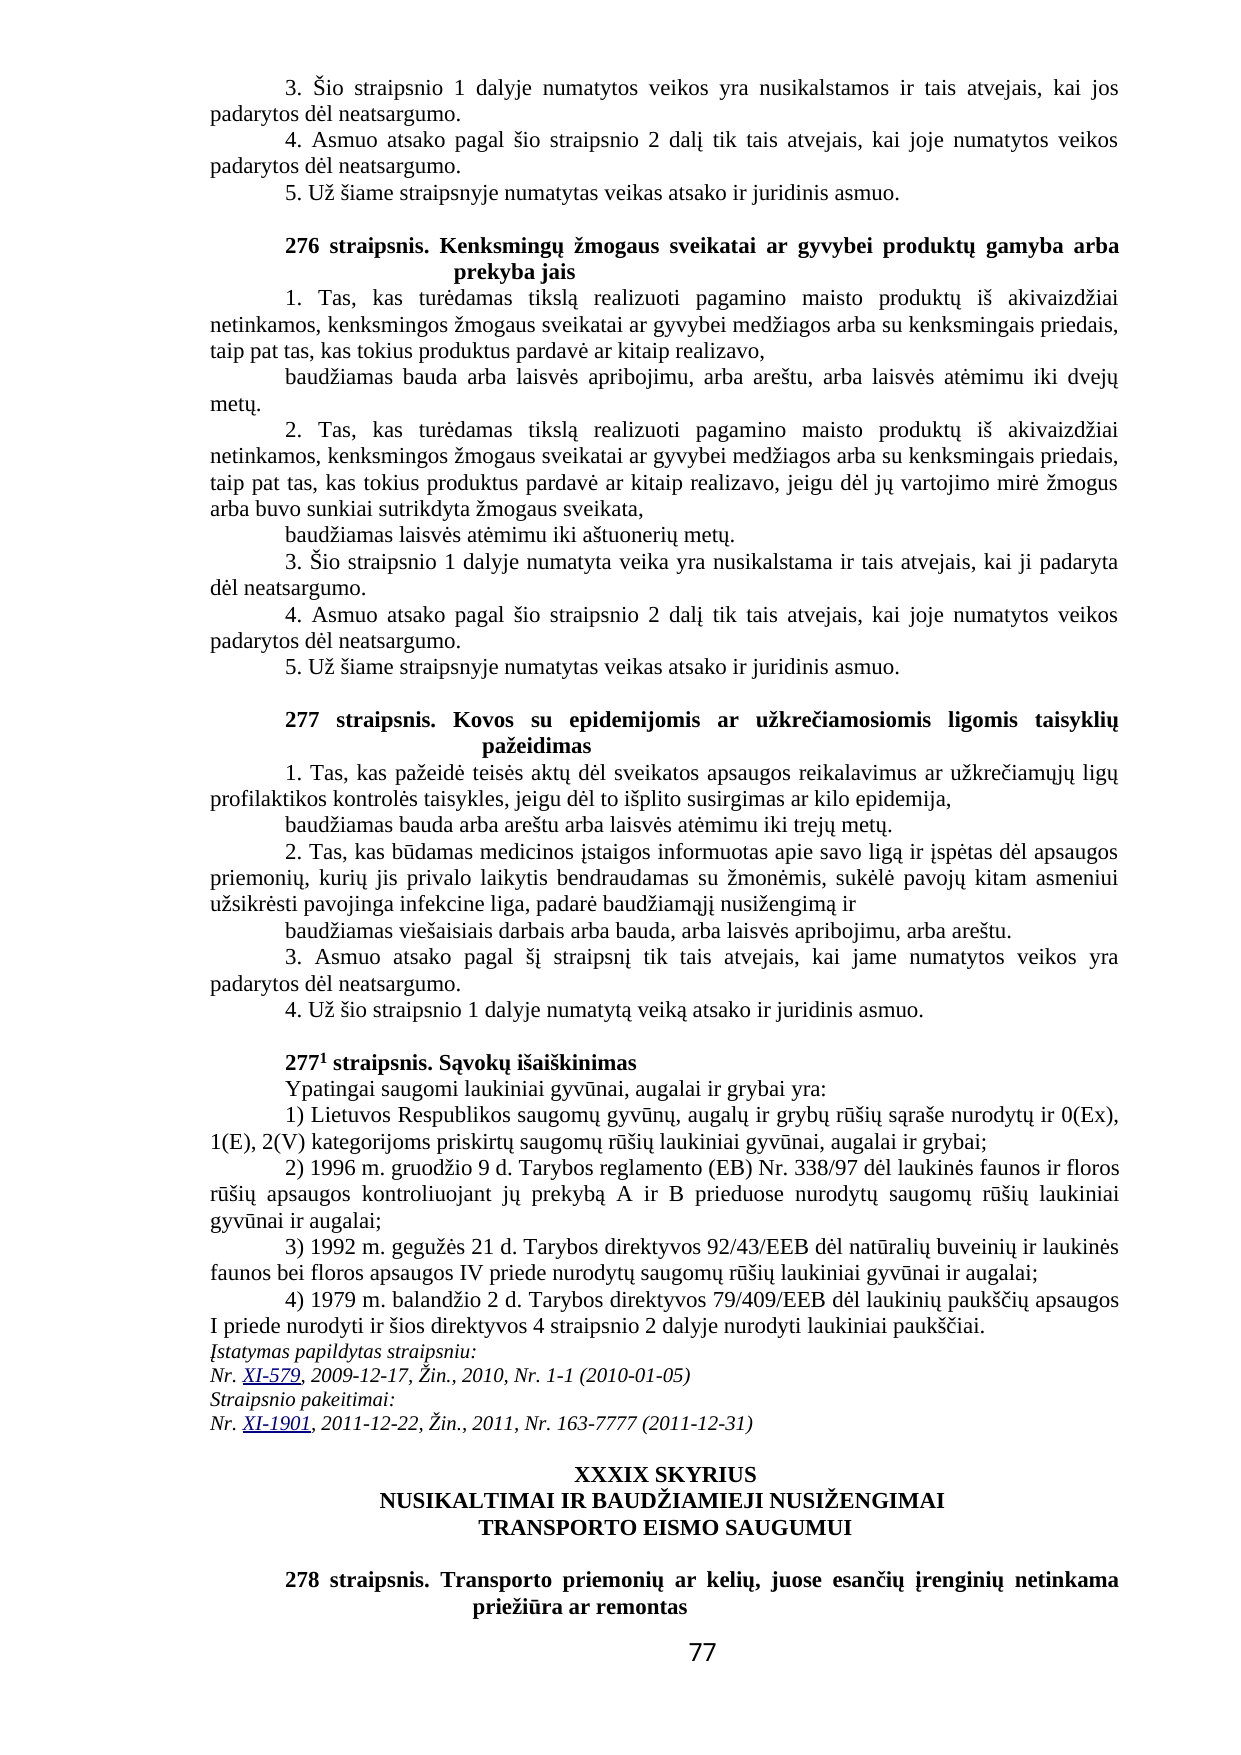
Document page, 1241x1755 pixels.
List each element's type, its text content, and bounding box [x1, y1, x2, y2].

text 3. Asmuo atsako pagal šį straipsnį tik tais atvejais, kai jame numatytos veikos yra padarytos dėl neatsargumo. [210, 943, 1120, 996]
text Nr. XI-579, 2009-12-17, Žin., 2010, Nr. 1-1 (2010-01-05) [210, 1363, 1120, 1387]
text 276 straipsnis. Kenksmingų žmogaus sveikatai ar gyvybei produktų gamyba arba prekyba jais [285, 232, 1120, 284]
text 2. Tas, kas būdamas medicinos įstaigos informuotas apie savo ligą ir įspėtas dėl apsaugos priemonių, kurių jis privalo laikytis bendraudamas su žmonėmis, sukėlė pavojų kitam asmeniui užsikrėsti pavojinga infekcine liga, padarė baudžiamąjį nusižengimą ir [210, 838, 1120, 917]
text 3) 1992 m. gegužės 21 d. Tarybos direktyvos 92/43/EEB dėl natūralių buveinių ir laukinės faunos bei floros apsaugos IV priede nurodytų saugomų rūšių laukiniai gyvūnai ir augalai; [210, 1233, 1120, 1286]
text 5. Už šiame straipsnyje numatytas veikas atsako ir juridinis asmuo. [210, 653, 1120, 680]
text 277 straipsnis. Kovos su epidemijomis ar užkrečiamosiomis ligomis taisyklių pažeidimas [285, 706, 1120, 759]
text 1. Tas, kas pažeidė teisės aktų dėl sveikatos apsaugos reikalavimus ar užkrečiamųjų ligų profilaktikos kontrolės taisykles, jeigu dėl to išplito susirgimas ar kilo epidemija, [210, 759, 1120, 811]
text 4. Už šio straipsnio 1 dalyje numatytą veiką atsako ir juridinis asmuo. [210, 996, 1120, 1022]
text 1. Tas, kas turėdamas tikslą realizuoti pagamino maisto produktų iš akivaizdžiai netinkamos, kenksmingos žmogaus sveikatai ar gyvybei medžiagos arba su kenksmingais priedais, taip pat tas, kas tokius produktus pardavė ar kitaip realizavo, [210, 284, 1120, 363]
text Straipsnio pakeitimai: [210, 1387, 1120, 1411]
text 1) Lietuvos Respublikos saugomų gyvūnų, augalų ir grybų rūšių sąraše nurodytų ir 0(Ex), 1(E), 2(V) kategorijoms priskirtų saugomų rūšių laukiniai gyvūnai, augalai ir grybai; [210, 1101, 1120, 1154]
text 5. Už šiame straipsnyje numatytas veikas atsako ir juridinis asmuo. [210, 179, 1120, 205]
text 4. Asmuo atsako pagal šio straipsnio 2 dalį tik tais atvejais, kai joje numatytos veikos padarytos dėl neatsargumo. [210, 601, 1120, 653]
text baudžiamas bauda arba areštu arba laisvės atėmimu iki trejų metų. [210, 811, 1120, 838]
text baudžiamas viešaisiais darbais arba bauda, arba laisvės apribojimu, arba areštu. [210, 917, 1120, 943]
text XXXIX SKYRIUS [210, 1461, 1120, 1487]
text 2. Tas, kas turėdamas tikslą realizuoti pagamino maisto produktų iš akivaizdžiai netinkamos, kenksmingos žmogaus sveikatai ar gyvybei medžiagos arba su kenksmingais priedais, taip pat tas, kas tokius produktus pardavė ar kitaip realizavo, jeigu dėl jų vartojimo mirė žmogus arba buvo sunkiai sutrikdyta žmogaus sveikata, [210, 416, 1120, 522]
text Įstatymas papildytas straipsniu: [210, 1338, 1120, 1363]
text baudžiamas bauda arba laisvės apribojimu, arba areštu, arba laisvės atėmimu iki dvejų metų. [210, 363, 1120, 416]
text 3. Šio straipsnio 1 dalyje numatytos veikos yra nusikalstamos ir tais atvejais, kai jos padarytos dėl neatsargumo. [210, 73, 1120, 126]
text 2771 straipsnis. Sąvokų išaiškinimas [210, 1049, 1120, 1075]
text 2) 1996 m. gruodžio 9 d. Tarybos reglamento (EB) Nr. 338/97 dėl laukinės faunos ir floros rūšių apsaugos kontroliuojant jų prekybą A ir B prieduose nurodytų saugomų rūšių laukiniai gyvūnai ir augalai; [210, 1154, 1120, 1233]
text 278 straipsnis. Transporto priemonių ar kelių, juose esančių įrenginių netinkama priežiūra ar remontas [285, 1567, 1120, 1619]
text NUSIKALTIMAI IR BAUDŽIAMIEJI NUSIŽENGIMAI TRANSPORTO EISMO SAUGUMUI [210, 1487, 1120, 1540]
text 4) 1979 m. balandžio 2 d. Tarybos direktyvos 79/409/EEB dėl laukinių paukščių apsaugos I priede nurodyti ir šios direktyvos 4 straipsnio 2 dalyje nurodyti laukiniai paukščiai. [210, 1286, 1120, 1338]
text 4. Asmuo atsako pagal šio straipsnio 2 dalį tik tais atvejais, kai joje numatytos veikos padarytos dėl neatsargumo. [210, 126, 1120, 179]
text Ypatingai saugomi laukiniai gyvūnai, augalai ir grybai yra: [210, 1075, 1120, 1101]
text Nr. XI-1901, 2011-12-22, Žin., 2011, Nr. 163-7777 (2011-12-31) [210, 1411, 1120, 1435]
text baudžiamas laisvės atėmimu iki aštuonerių metų. [210, 522, 1120, 548]
text 3. Šio straipsnio 1 dalyje numatyta veika yra nusikalstama ir tais atvejais, kai ji padaryta dėl neatsargumo. [210, 548, 1120, 601]
